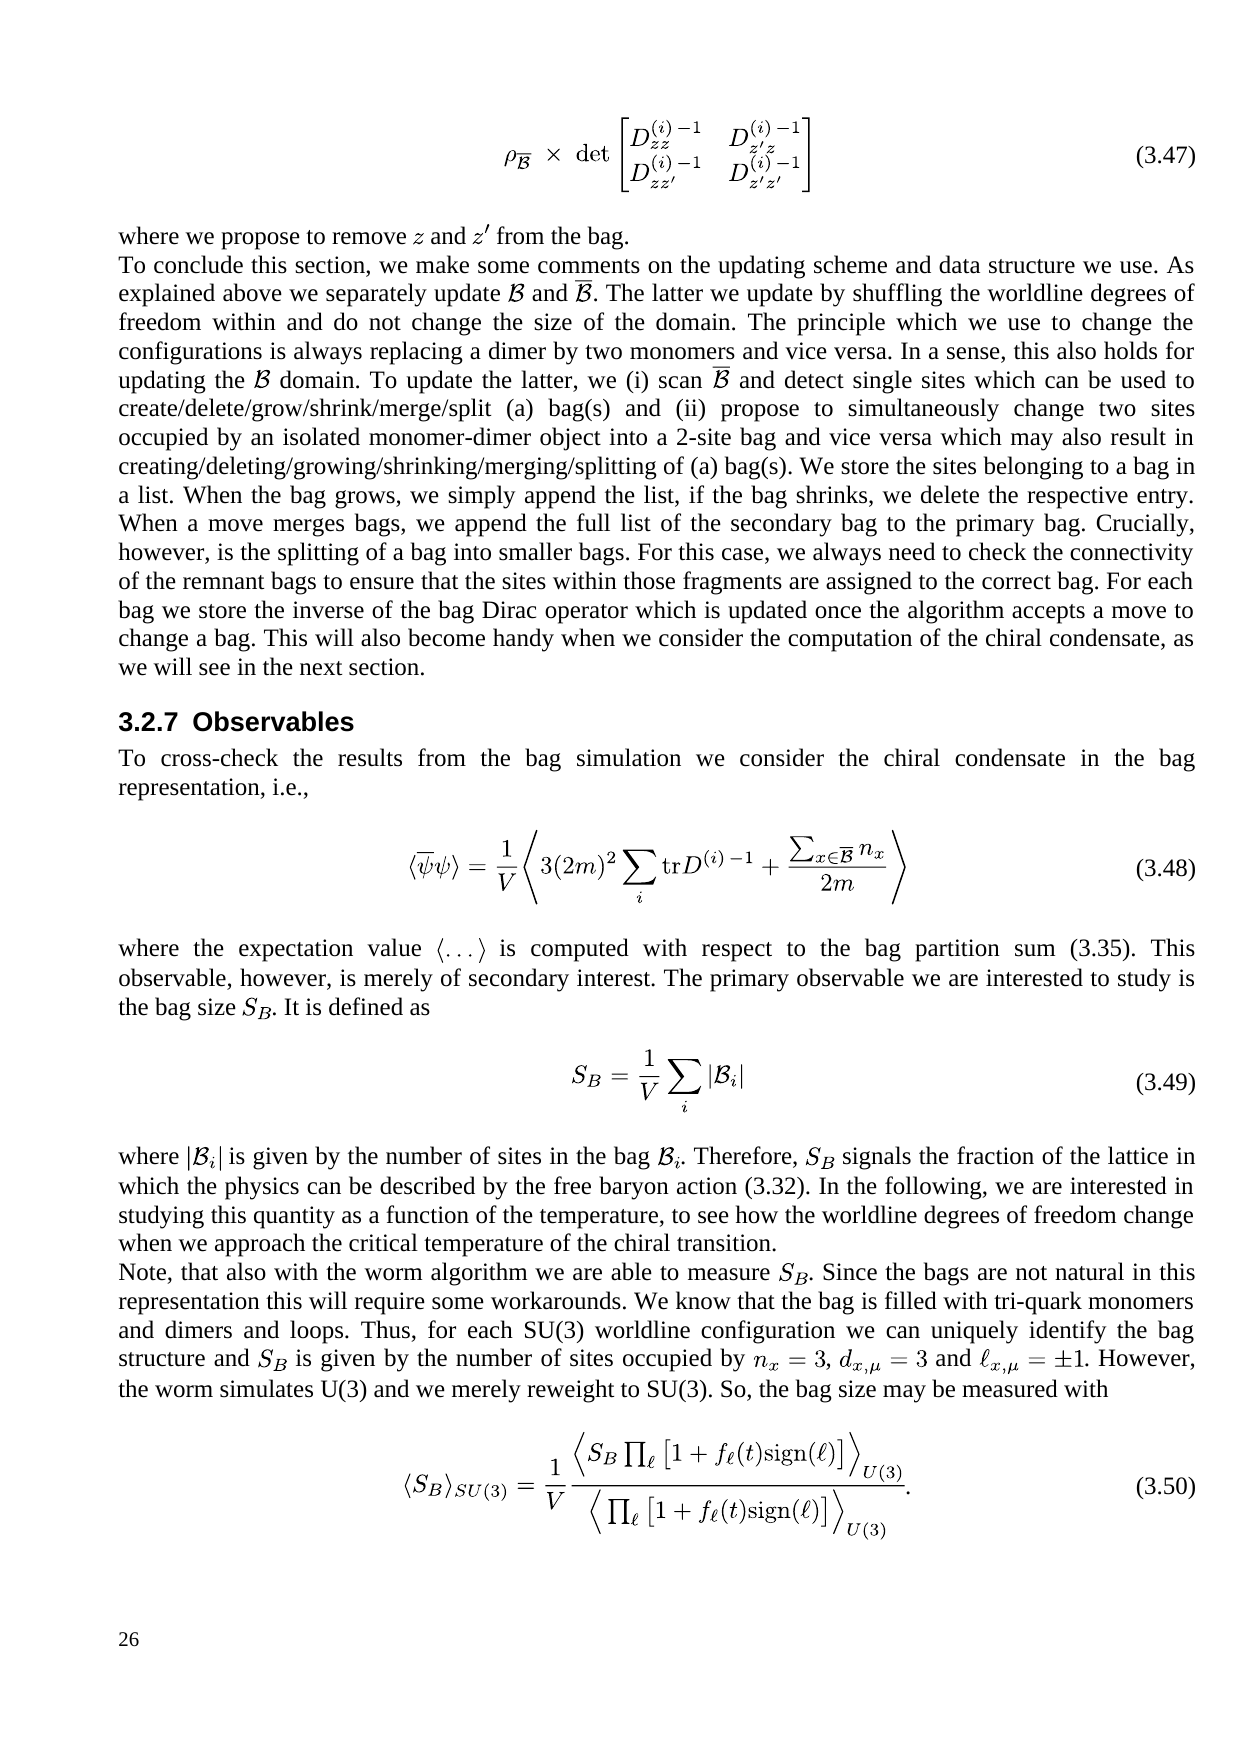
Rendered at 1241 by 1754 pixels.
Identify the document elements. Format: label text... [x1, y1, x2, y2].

subtitle Observables [118, 706, 1196, 737]
text (3.48) [894, 830, 1196, 905]
text To conclude this section, we make some comments on the updating scheme and data structure we use. As explained above we separately update and . The latter we update by shuffling the worldline degrees of freedom within and do not change the size of the domain. The principle which we use to change the configurations is always replacing a dimer by two monomers and vice versa. In a sense, this also holds for updating the domain. To update the latter, we (i) scan and detect single sites which can be used to create/delete/grow/shrink/merge/split (a) bag(s) and (ii) propose to simultaneously change two sites occupied by an isolated monomer-dimer object into a 2-site bag and vice versa which may also result in creating/deleting/growing/shrinking/merging/splitting of (a) bag(s). We store the sites belonging to a bag in a list. When the bag grows, we simply append the list, if the bag shrinks, we delete the respective entry. When a move merges bags, we append the full list of the secondary bag to the primary bag. Crucially, however, is the splitting of a bag into smaller bags. For this case, we always need to check the connectivity of the remnant bags to ensure that the sites within those fragments are assigned to the correct bag. For each bag we store the inverse of the bag Dirac operator which is updated once the algorithm accepts a move to change a bag. This will also become handy when we consider the computation of the chiral condensate, as we will see in the next section. [118, 250, 1196, 681]
text where we propose to remove and from the bag. [118, 221, 1196, 250]
text Note, that also with the worm algorithm we are able to measure . Since the bags are not natural in this representation this will require some workarounds. We know that the bag is filled with tri-quark monomers and dimers and loops. Thus, for each SU(3) worldline configuration we can uniquely identify the bag structure and is given by the number of sites occupied by , and . However, the worm simulates U(3) and we merely reweight to SU(3). So, the bag size may be measured with [118, 1257, 1196, 1403]
text (3.49) [651, 1049, 1196, 1113]
text [118, 117, 621, 192]
text [118, 830, 536, 905]
text [118, 1432, 867, 1540]
text . (3.50) [851, 1432, 1196, 1540]
text [118, 1049, 684, 1113]
text where the expectation value is computed with respect to the bag partition sum (3.35). This observable, however, is merely of secondary interest. The primary observable we are interested to study is the bag size . It is defined as [118, 933, 1196, 1021]
text To cross-check the results from the bag simulation we consider the chiral condensate in the bag representation, i.e., [118, 743, 1196, 801]
text where is given by the number of sites in the bag . Therefore, signals the fraction of the lattice in which the physics can be described by the free baryon action (3.32). In the following, we are interested in studying this quantity as a function of the temperature, to see how the worldline degrees of freedom change when we approach the critical temperature of the chiral transition. [118, 1141, 1196, 1257]
text (3.47) [810, 117, 1196, 192]
